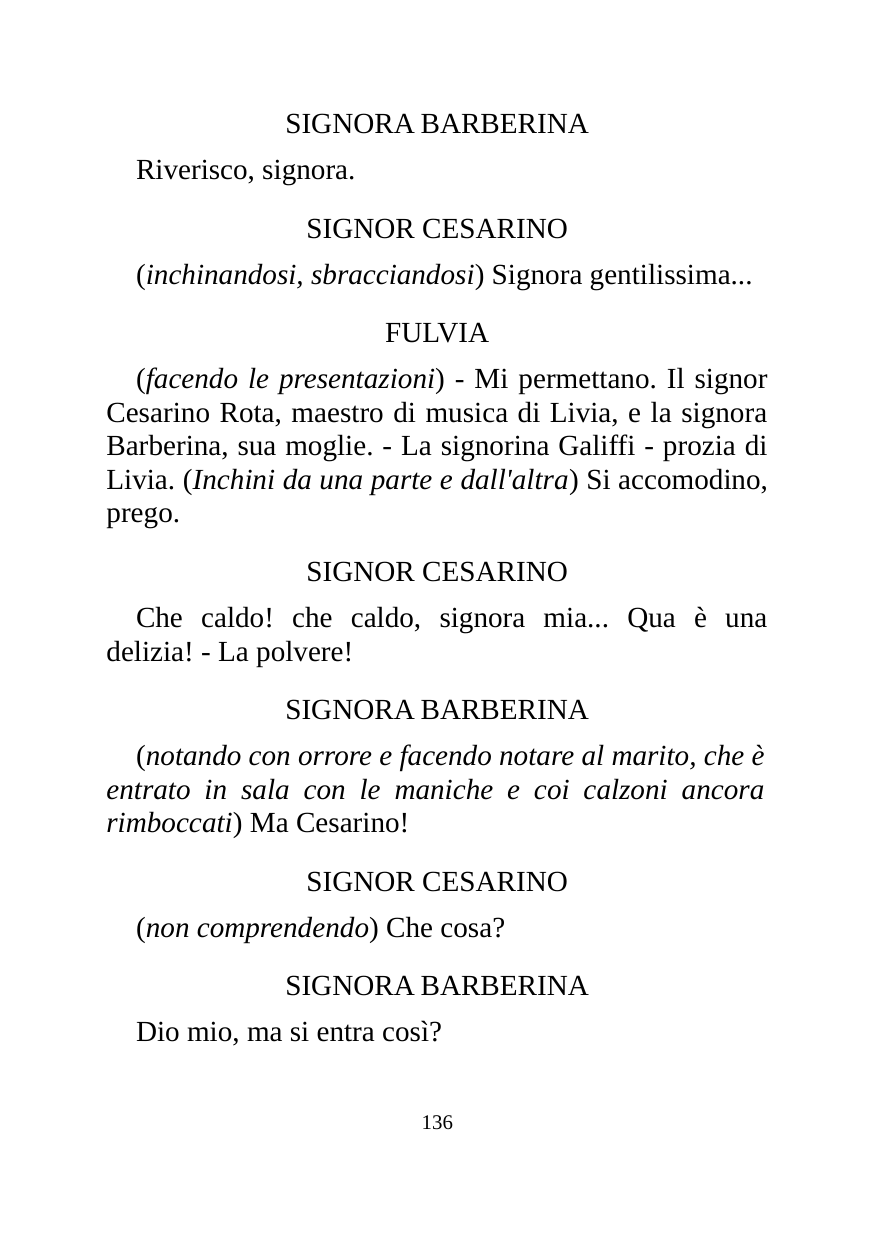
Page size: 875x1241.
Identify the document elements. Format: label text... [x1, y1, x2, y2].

text Riverisco, signora. [106, 152, 768, 186]
text Che caldo! che caldo, signora mia... Qua è una delizia! - La polvere! [106, 600, 768, 667]
text (notando con orrore e facendo notare al marito, che è entrato in sala con le maniche e coi calzoni ancora rimboccati) Ma Cesarino! [106, 738, 768, 839]
text SIGNORA BARBERINA [106, 106, 768, 140]
text (inchinandosi, sbracciandosi) Signora gentilissima... [106, 257, 768, 290]
text (facendo le presentazioni) - Mi permettano. Il signor Cesarino Rota, maestro di musica di Livia, e la signora Barberina, sua moglie. - La signorina Galiffi - prozia di Livia. (Inchini da una parte e dall'altra) Si accomodino, prego. [106, 361, 768, 529]
text SIGNOR CESARINO [106, 864, 768, 897]
text Dio mio, ma si entra così? [106, 1014, 768, 1048]
text (non comprendendo) Che cosa? [106, 910, 768, 943]
text SIGNOR CESARINO [106, 211, 768, 244]
text SIGNORA BARBERINA [106, 968, 768, 1002]
text SIGNOR CESARINO [106, 554, 768, 588]
text FULVIA [106, 315, 768, 349]
text SIGNORA BARBERINA [106, 692, 768, 726]
